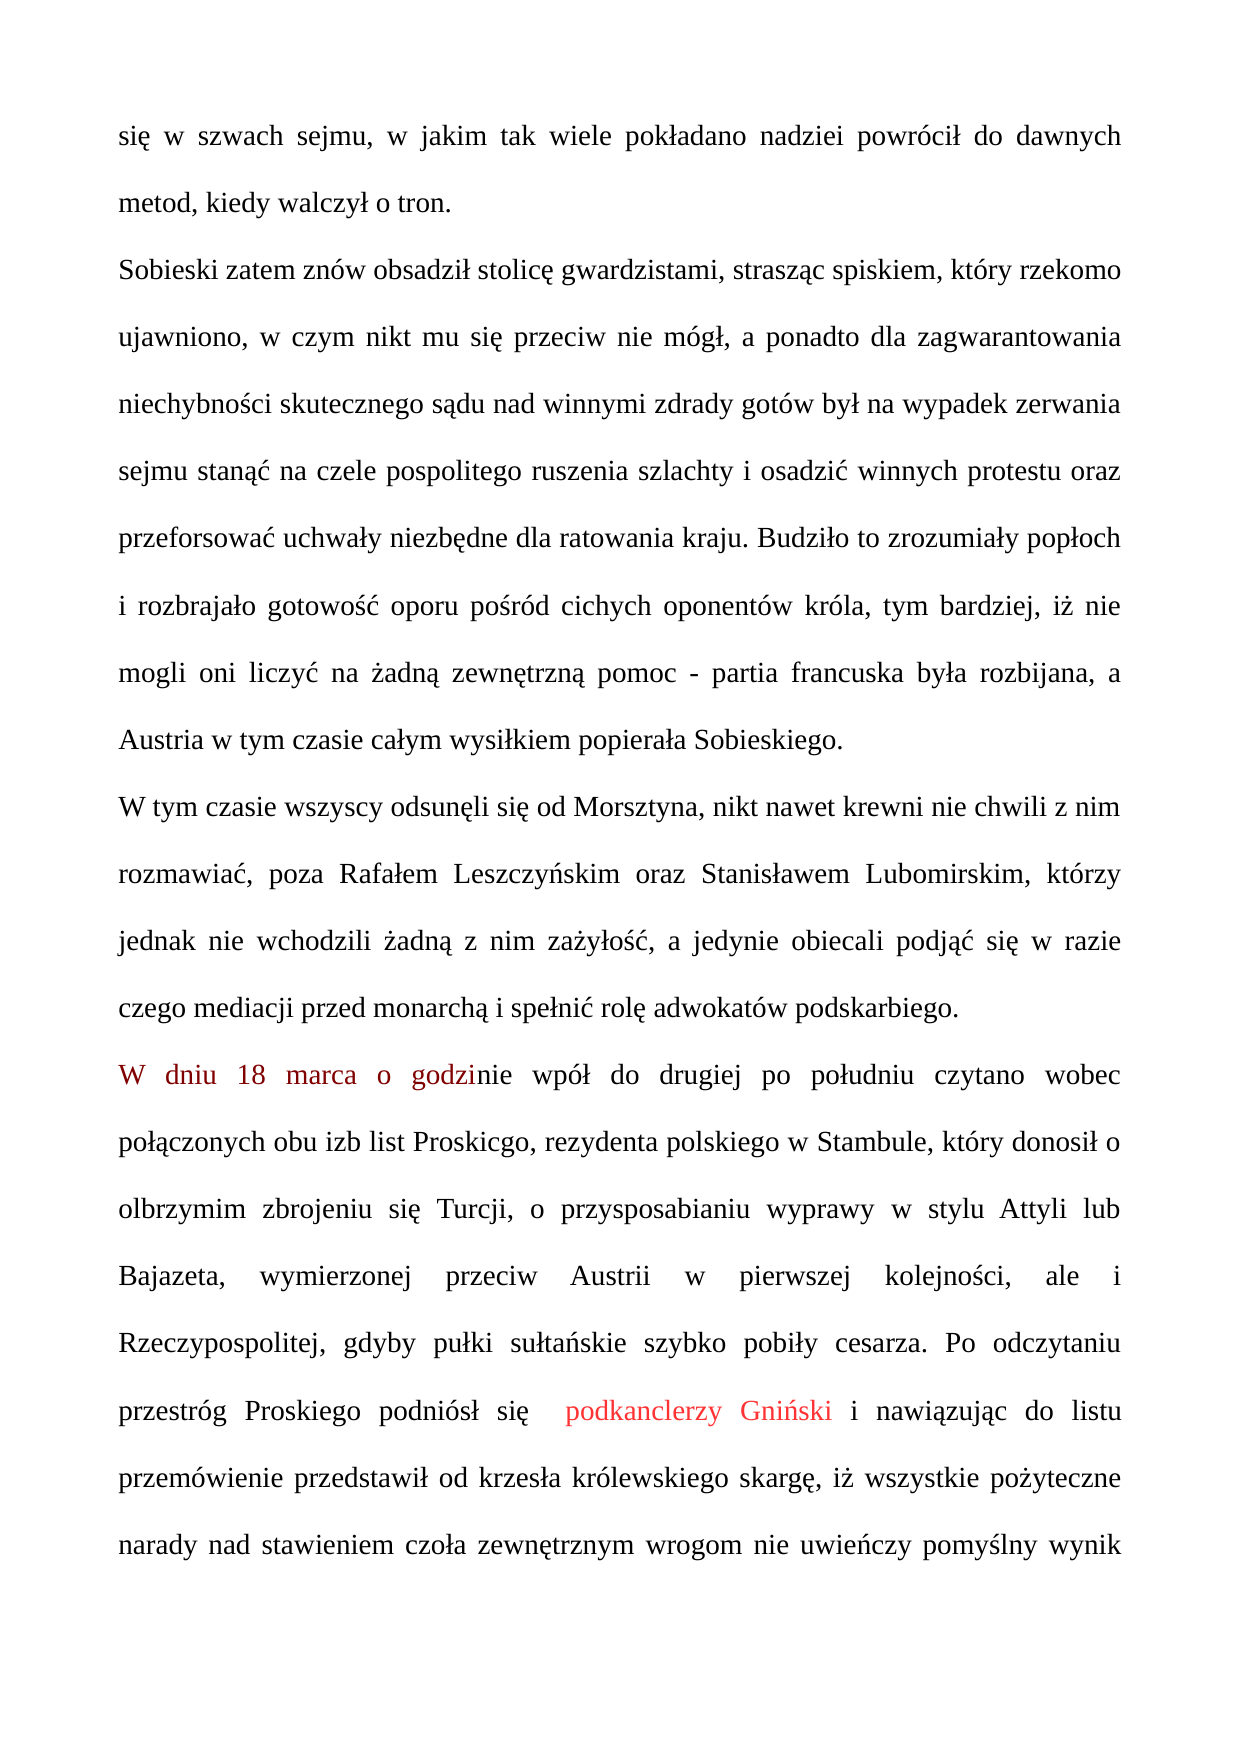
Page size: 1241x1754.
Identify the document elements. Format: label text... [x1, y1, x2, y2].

text W tym czasie wszyscy odsunęli się od Morsztyna, nikt nawet krewni nie chwili z nim rozmawiać, poza Rafałem Leszczyńskim oraz Stanisławem Lubomirskim, którzy jednak nie wchodzili żadną z nim zażyłość, a jedynie obiecali podjąć się w razie czego mediacji przed monarchą i spełnić rolę adwokatów podskarbiego. [118, 789, 1122, 1024]
text W dniu 18 marca o godzinie wpół do drugiej po południu czytano wobec połączonych obu izb list Proskicgo, rezydenta polskiego w Stambule, który donosił o olbrzymim zbrojeniu się Turcji, o przysposabianiu wyprawy w stylu Attyli lub Bajazeta, wymierzonej przeciw Austrii w pierwszej kolejności, ale i Rzeczypospolitej, gdyby pułki sułtańskie szybko pobiły cesarza. Po odczytaniu przestróg Proskiego podniósł się podkanclerzy Gniński i nawiązując do listu przemówienie przedstawił od krzesła królewskiego skargę, iż wszystkie pożyteczne narady nad stawieniem czoła zewnętrznym wrogom nie uwieńczy pomyślny wynik [118, 1057, 1122, 1560]
text się w szwach sejmu, w jakim tak wiele pokładano nadziei powrócił do dawnych metod, kiedy walczył o tron. [118, 118, 1122, 219]
text Sobieski zatem znów obsadził stolicę gwardzistami, strasząc spiskiem, który rzekomo ujawniono, w czym nikt mu się przeciw nie mógł, a ponadto dla zagwarantowania niechybności skutecznego sądu nad winnymi zdrady gotów był na wypadek zerwania sejmu stanąć na czele pospolitego ruszenia szlachty i osadzić winnych protestu oraz przeforsować uchwały niezbędne dla ratowania kraju. Budziło to zrozumiały popłoch i rozbrajało gotowość oporu pośród cichych oponentów króla, tym bardziej, iż nie mogli oni liczyć na żadną zewnętrzną pomoc - partia francuska była rozbijana, a Austria w tym czasie całym wysiłkiem popierała Sobieskiego. [118, 252, 1122, 755]
